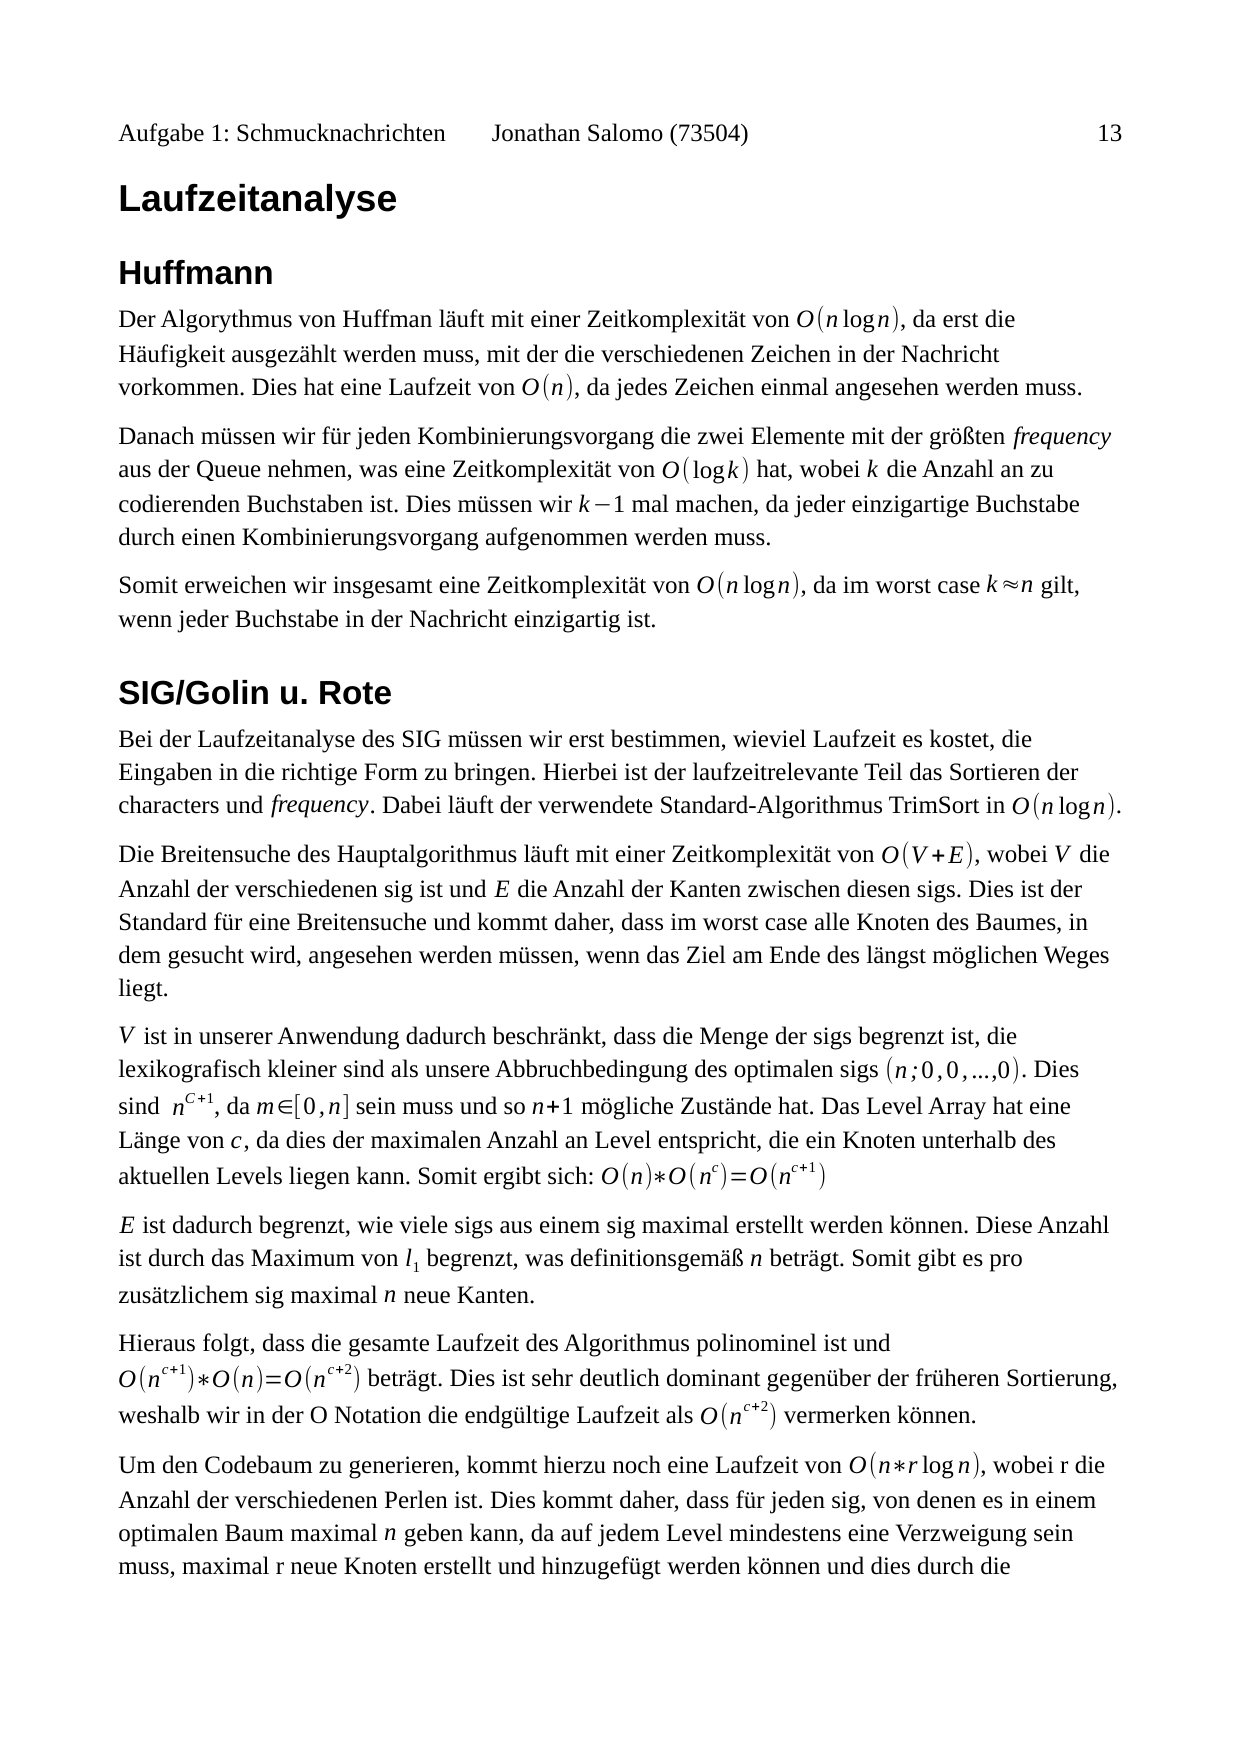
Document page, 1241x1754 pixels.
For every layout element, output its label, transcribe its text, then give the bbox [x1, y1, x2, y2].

text ist dadurch begrenzt, wie viele sigs aus einem sig maximal erstellt werden können. Diese Anzahl ist durch das Maximum von begrenzt, was definitionsgemäß beträgt. Somit gibt es pro zusätzlichem sig maximal neue Kanten. [118, 1210, 1122, 1309]
text Um den Codebaum zu generieren, kommt hierzu noch eine Laufzeit von , wobei r die Anzahl der verschiedenen Perlen ist. Dies kommt daher, dass für jeden sig, von denen es in einem optimalen Baum maximal geben kann, da auf jedem Level mindestens eine Verzweigung sein muss, maximal r neue Knoten erstellt und hinzugefügt werden können und dies durch die [118, 1450, 1122, 1579]
text ist in unserer Anwendung dadurch beschränkt, dass die Menge der sigs begrenzt ist, die lexikografisch kleiner sind als unsere Abbruchbedingung des optimalen sigs . Dies sind , da sein muss und so mögliche Zustände hat. Das Level Array hat eine Länge von , da dies der maximalen Anzahl an Level entspricht, die ein Knoten unterhalb des aktuellen Levels liegen kann. Somit ergibt sich: [118, 1021, 1122, 1191]
text Hieraus folgt, dass die gesamte Laufzeit des Algorithmus polinominel ist und beträgt. Dies ist sehr deutlich dominant gegenüber der früheren Sortierung, weshalb wir in der O Notation die endgültige Laufzeit als vermerken können. [118, 1328, 1122, 1431]
text Die Breitensuche des Hauptalgorithmus läuft mit einer Zeitkomplexität von , wobei die Anzahl der verschiedenen sig ist und die Anzahl der Kanten zwischen diesen sigs. Dies ist der Standard für eine Breitensuche und kommt daher, dass im worst case alle Knoten des Baumes, in dem gesucht wird, angesehen werden müssen, wenn das Ziel am Ende des längst möglichen Weges liegt. [118, 839, 1122, 1002]
subtitle Huffmann [118, 253, 1122, 291]
text Danach müssen wir für jeden Kombinierungsvorgang die zwei Elemente mit der größten aus der Queue nehmen, was eine Zeitkomplexität von hat, wobei die Anzahl an zu codierenden Buchstaben ist. Dies müssen wir mal machen, da jeder einzigartige Buchstabe durch einen Kombinierungsvorgang aufgenommen werden muss. [118, 421, 1122, 551]
text Somit erweichen wir insgesamt eine Zeitkomplexität von , da im worst case gilt, wenn jeder Buchstabe in der Nachricht einzigartig ist. [118, 570, 1122, 633]
subtitle SIG/Golin u. Rote [118, 673, 1122, 711]
text Der Algorythmus von Huffman läuft mit einer Zeitkomplexität von , da erst die Häufigkeit ausgezählt werden muss, mit der die verschiedenen Zeichen in der Nachricht vorkommen. Dies hat eine Laufzeit von , da jedes Zeichen einmal angesehen werden muss. [118, 304, 1122, 402]
subtitle Laufzeitanalyse [118, 176, 1122, 219]
text Bei der Laufzeitanalyse des SIG müssen wir erst bestimmen, wieviel Laufzeit es kostet, die Eingaben in die richtige Form zu bringen. Hierbei ist der laufzeitrelevante Teil das Sortieren der characters und . Dabei läuft der verwendete Standard-Algorithmus TrimSort in . [118, 724, 1122, 821]
